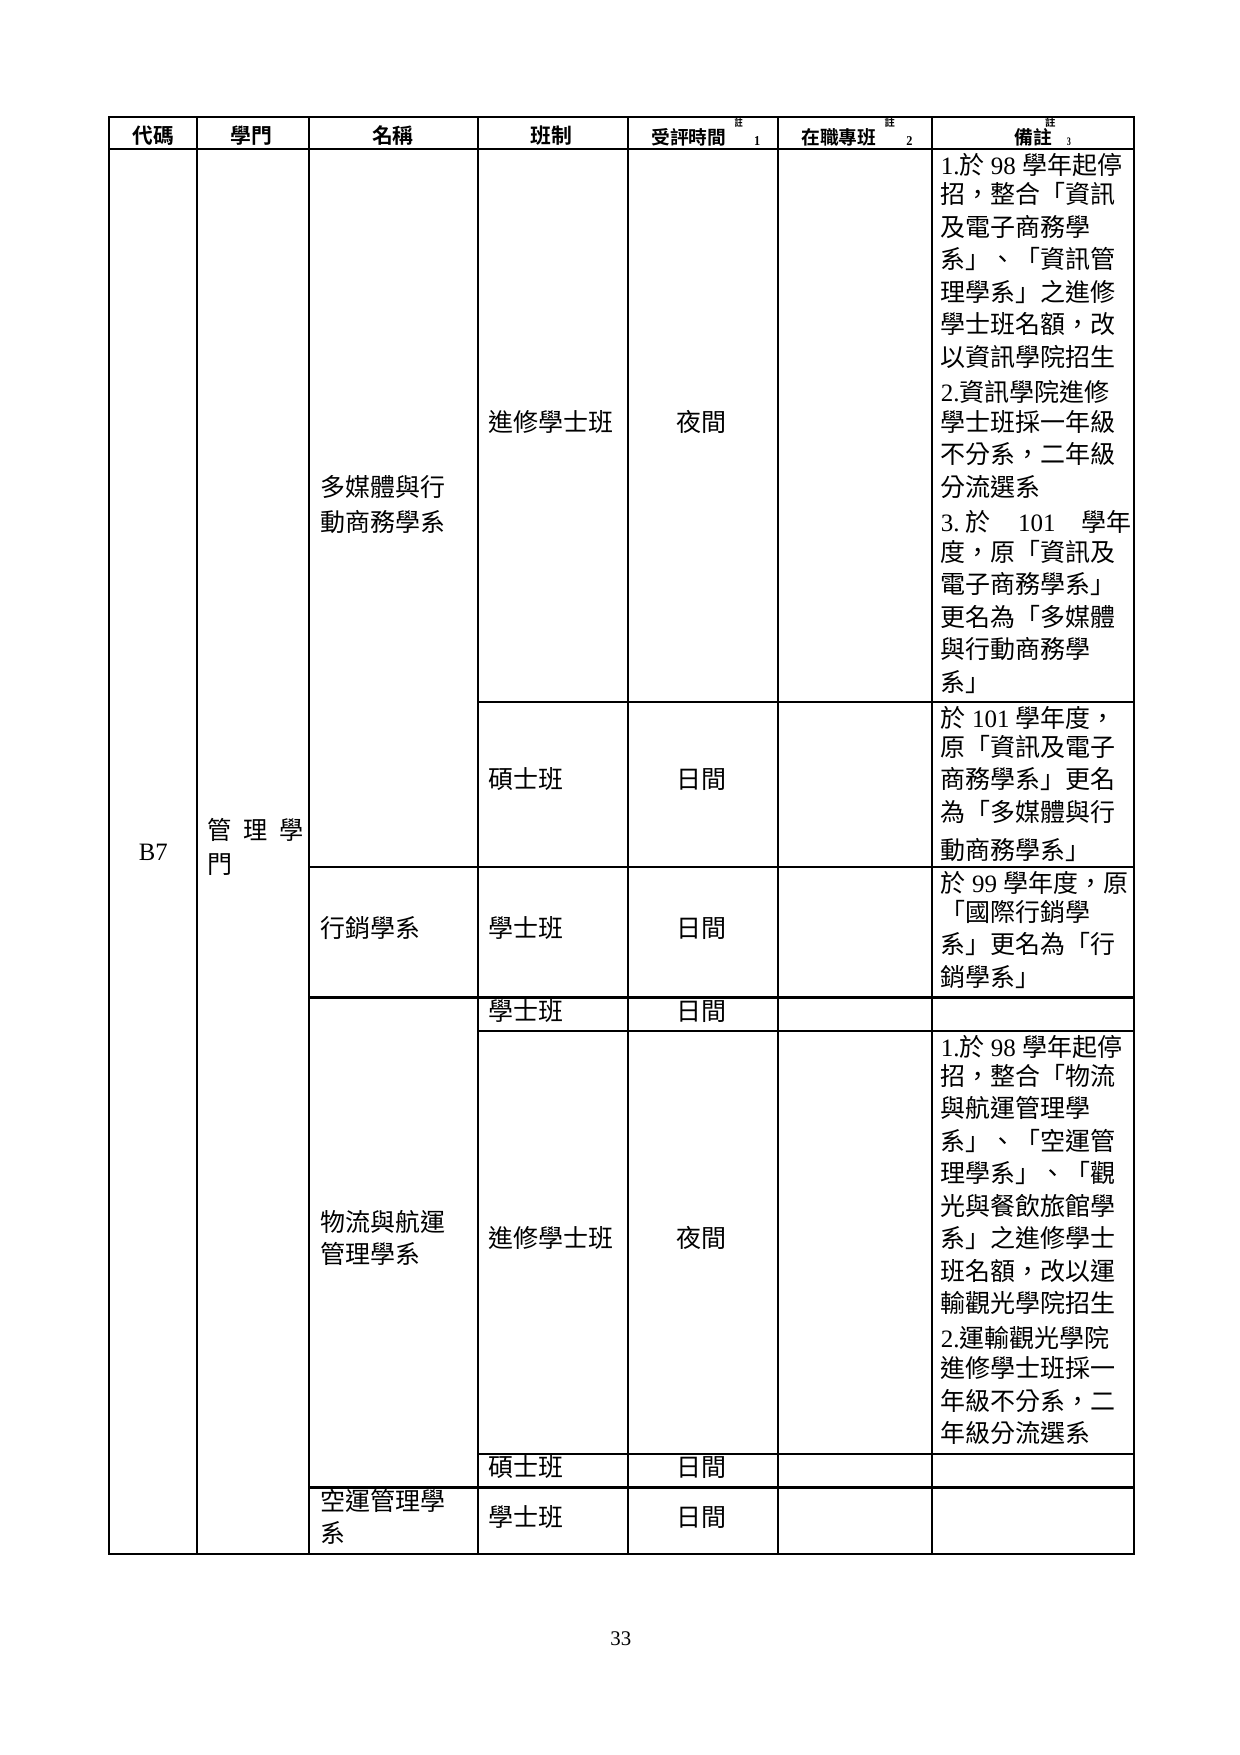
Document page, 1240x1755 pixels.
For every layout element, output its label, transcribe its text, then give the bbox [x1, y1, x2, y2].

table_cell [479, 1063, 627, 1091]
table_cell 物流與航運 [310, 1189, 477, 1237]
table_cell [629, 437, 745, 469]
table_cell [629, 734, 745, 762]
table_cell [779, 795, 897, 827]
table_cell [629, 1254, 745, 1270]
table_cell [310, 1449, 477, 1453]
table_cell 與行動商務學 [933, 632, 1133, 665]
table_cell [198, 928, 308, 944]
table_cell [745, 846, 777, 866]
table_cell 在職專班 [779, 129, 897, 148]
table_cell 進修學士班 [479, 407, 627, 437]
table_cell 商務學系」更名 [933, 762, 1133, 795]
table_cell [110, 307, 196, 339]
table_cell [198, 1482, 308, 1486]
table_cell [629, 275, 745, 307]
table_cell [110, 407, 196, 437]
table_cell [310, 600, 477, 632]
table_cell [198, 1238, 308, 1254]
table_cell [629, 181, 745, 209]
table_cell [933, 1482, 997, 1486]
table_cell [310, 827, 477, 846]
table_cell [629, 1032, 745, 1062]
table_cell [310, 999, 477, 1026]
table_cell [629, 1482, 745, 1486]
table_cell [629, 1548, 745, 1552]
table_cell [198, 944, 308, 960]
table_cell [779, 372, 897, 407]
table_cell 系」 [933, 665, 997, 697]
table_cell [110, 537, 196, 567]
table_cell [310, 762, 477, 795]
table_cell [745, 880, 777, 899]
table_cell [310, 880, 477, 899]
table_cell [110, 1486, 196, 1516]
table_cell [897, 600, 931, 632]
table_cell [198, 1486, 308, 1516]
table_cell [110, 567, 196, 599]
table_cell 進修學士班採一 [933, 1354, 1133, 1384]
table_cell [110, 632, 196, 665]
table_cell [1055, 1548, 1133, 1552]
table_cell [110, 1449, 196, 1453]
table_cell [779, 1254, 897, 1270]
table_cell 101 [997, 503, 1055, 537]
table_header 註 [779, 118, 897, 128]
table_cell [779, 1189, 897, 1221]
table_cell [897, 665, 931, 697]
table_cell [110, 275, 196, 307]
table_cell [629, 632, 745, 665]
table_cell 與航運管理學 [933, 1091, 1133, 1123]
table_cell [110, 1532, 196, 1548]
table_cell [779, 1489, 897, 1516]
table_cell 輸觀光學院招生 [933, 1286, 1133, 1319]
table_cell [745, 1489, 777, 1516]
table_cell [479, 880, 627, 899]
table_cell [779, 1319, 897, 1354]
table_header 1 [745, 118, 777, 148]
table_cell [479, 372, 627, 407]
table_cell [110, 944, 196, 960]
table_cell [779, 1286, 897, 1319]
table_cell [629, 1449, 745, 1453]
table_cell [198, 242, 308, 274]
table_cell [897, 1026, 931, 1030]
table_cell [779, 307, 897, 339]
table_cell [479, 567, 627, 599]
table_cell [198, 697, 308, 701]
table_cell [198, 899, 308, 927]
table_cell 分流選系 [933, 470, 1055, 503]
table_cell [779, 1091, 897, 1123]
table_cell [198, 734, 308, 762]
table_cell [1055, 1532, 1133, 1548]
table_cell [479, 1270, 627, 1286]
table_cell [897, 1286, 931, 1319]
table_cell [479, 944, 627, 960]
table_cell [198, 1221, 308, 1237]
table_cell [779, 1455, 897, 1482]
table_cell [110, 665, 196, 697]
table_cell [897, 1489, 931, 1516]
table_cell [779, 632, 897, 665]
table_cell [110, 1091, 196, 1123]
table_cell [310, 210, 477, 242]
table_cell [629, 150, 745, 181]
table_cell [745, 899, 777, 927]
table_cell [779, 1221, 897, 1237]
table_cell [310, 697, 477, 701]
table_cell [745, 632, 777, 665]
table_cell 2.運輸觀光學院 [933, 1319, 1133, 1354]
table_cell [479, 437, 627, 469]
table_cell [479, 1354, 627, 1384]
table_cell 2.資訊學院進修 [933, 372, 1133, 407]
table_cell [779, 880, 897, 899]
table_cell [310, 1030, 477, 1062]
table_cell [629, 1384, 745, 1416]
table_cell [110, 1416, 196, 1449]
table_cell [479, 703, 627, 734]
table_cell [1055, 665, 1133, 697]
table_cell [110, 1354, 196, 1384]
table_cell [110, 1516, 196, 1532]
table_cell [779, 437, 897, 469]
table_cell [110, 470, 196, 503]
table_cell [310, 795, 477, 827]
table_cell [745, 1124, 777, 1156]
table_cell [997, 1489, 1055, 1516]
table_cell [997, 1548, 1055, 1552]
table_cell [629, 600, 745, 632]
table_cell [310, 1286, 477, 1319]
table_cell [479, 1548, 627, 1552]
table_cell [479, 1032, 627, 1062]
table_cell [779, 734, 897, 762]
table_cell [479, 1124, 627, 1156]
table_cell [198, 340, 308, 372]
table_cell [110, 1453, 196, 1482]
table_cell 理學系」、「觀 [933, 1156, 1133, 1189]
table_cell [745, 567, 777, 599]
table_cell [310, 437, 477, 469]
table_cell 年級不分系，二 [933, 1384, 1133, 1416]
table_cell [110, 734, 196, 762]
table_cell [198, 537, 308, 567]
table_cell [897, 1384, 931, 1416]
table_cell [629, 537, 745, 567]
table_cell [479, 537, 627, 567]
table_cell [110, 960, 196, 992]
table_cell [629, 1270, 745, 1286]
table_cell [110, 1156, 196, 1189]
table_cell [779, 1026, 897, 1030]
table_cell 日間 [629, 762, 745, 795]
table_cell [745, 1254, 777, 1270]
table_cell [779, 827, 897, 846]
table_cell 電子商務學系」 [933, 567, 1133, 599]
table_cell [745, 210, 777, 242]
table_cell [110, 1254, 196, 1270]
table_cell [997, 1532, 1055, 1548]
table_cell [310, 537, 477, 567]
table_cell [629, 210, 745, 242]
table_cell [779, 928, 897, 944]
table_cell [897, 1063, 931, 1091]
table_cell [897, 1091, 931, 1123]
table_cell [110, 242, 196, 274]
table_cell [479, 1254, 627, 1270]
table_cell [897, 703, 931, 734]
table_cell [198, 960, 308, 992]
table_cell 「國際行銷學 [933, 899, 1133, 927]
table_cell [198, 1319, 308, 1354]
table_cell [897, 1156, 931, 1189]
table_cell [629, 1189, 745, 1221]
table_cell [745, 1270, 777, 1286]
table_cell [198, 210, 308, 242]
table_cell 年級分流選系 [933, 1416, 1133, 1449]
table_cell [745, 734, 777, 762]
table_cell [198, 567, 308, 599]
table_cell 管 理 學 [198, 795, 308, 846]
table_cell [479, 307, 627, 339]
table_cell [897, 1455, 931, 1482]
table_cell [198, 503, 308, 537]
table_cell 於 101 學年度， [933, 703, 1133, 734]
table_cell [629, 503, 745, 537]
table_cell [779, 1384, 897, 1416]
table_cell [745, 537, 777, 567]
table_cell [629, 1091, 745, 1123]
table_cell 學年 [1055, 503, 1133, 537]
table_cell [745, 944, 777, 960]
table_cell 動商務學系 [310, 503, 477, 537]
table_cell [110, 340, 196, 372]
table_cell [198, 1453, 308, 1482]
table_cell [745, 868, 777, 880]
table_cell [997, 1449, 1055, 1453]
table_cell [897, 275, 931, 307]
table_cell [310, 1482, 477, 1486]
table_cell [997, 665, 1055, 697]
table_cell [198, 1189, 308, 1221]
table_cell [479, 1532, 627, 1548]
table_cell [110, 996, 196, 1026]
table_cell [779, 1124, 897, 1156]
table_cell [198, 1516, 308, 1532]
table_cell [310, 1453, 477, 1482]
table_cell [745, 1532, 777, 1548]
table_cell [779, 1532, 897, 1548]
table_cell [745, 697, 777, 701]
table_cell [479, 210, 627, 242]
table_cell [198, 1548, 308, 1552]
table_cell [1055, 470, 1133, 503]
table_cell [479, 1091, 627, 1123]
table_cell [110, 1063, 196, 1091]
table_cell [110, 503, 196, 537]
table_cell [629, 1416, 745, 1449]
table_cell [745, 1449, 777, 1453]
table_cell [779, 665, 897, 697]
table_cell [779, 567, 897, 599]
table_cell [629, 307, 745, 339]
table_cell 招，整合「物流 [933, 1063, 1133, 1091]
table_cell [479, 827, 627, 846]
table_cell 日間 [629, 999, 745, 1026]
table_cell [1055, 1449, 1133, 1453]
table_cell [198, 996, 308, 1026]
table_cell [897, 944, 931, 960]
table_cell [779, 1516, 897, 1532]
table_cell [897, 503, 931, 537]
table_cell 管理學系 [310, 1238, 477, 1270]
table_cell [310, 846, 477, 866]
table_cell [629, 470, 745, 503]
table_cell [897, 734, 931, 762]
table_cell [629, 880, 745, 899]
table_cell [110, 1026, 196, 1030]
table_cell [629, 703, 745, 734]
table_cell 更名為「多媒體 [933, 600, 1133, 632]
table_cell [310, 1384, 477, 1416]
table_cell [933, 1532, 997, 1548]
table_header 2 [897, 118, 931, 148]
table_cell [310, 960, 477, 992]
table_cell [897, 150, 931, 181]
table_cell [310, 1124, 477, 1156]
table_cell 進修學士班 [479, 1221, 627, 1254]
table_cell [933, 1026, 1133, 1030]
table_cell [745, 340, 777, 372]
table_cell 系」、「空運管 [933, 1124, 1133, 1156]
table_cell [779, 1548, 897, 1552]
table_cell [779, 999, 897, 1026]
table_cell [629, 1354, 745, 1384]
table_cell [997, 1455, 1055, 1482]
table_cell [479, 1416, 627, 1449]
table_cell 為「多媒體與行 [933, 795, 1133, 827]
table_cell [897, 1124, 931, 1156]
table_cell 銷學系」 [933, 960, 1055, 992]
table_cell [745, 1286, 777, 1319]
table_cell [479, 734, 627, 762]
table_header 代碼 [110, 118, 196, 148]
text 33 [108, 1626, 1133, 1650]
table_cell [897, 407, 931, 437]
table_cell [479, 1189, 627, 1221]
table_cell [779, 537, 897, 567]
table_cell 及電子商務學 [933, 210, 1133, 242]
table_cell 碩士班 [479, 762, 627, 795]
table_cell 備註 [997, 129, 1055, 148]
table_cell [1055, 1489, 1133, 1516]
table_cell [479, 1449, 627, 1453]
table_cell [479, 795, 627, 827]
table_cell [779, 1482, 897, 1486]
table_cell [745, 1063, 777, 1091]
table_cell [745, 1455, 777, 1482]
table_cell [310, 275, 477, 307]
table_cell [310, 701, 477, 734]
table_cell [779, 275, 897, 307]
table_cell 受評時間 [629, 129, 745, 148]
table_cell [745, 470, 777, 503]
table_cell [897, 999, 931, 1026]
table_cell [745, 275, 777, 307]
table_cell [110, 1124, 196, 1156]
table_cell 理學系」之進修 [933, 275, 1133, 307]
table_cell [779, 762, 897, 795]
table_cell [479, 1156, 627, 1189]
table_cell [745, 762, 777, 795]
table_cell [933, 1548, 997, 1552]
table_cell [745, 703, 777, 734]
table_cell [198, 1091, 308, 1123]
table_cell 日間 [629, 899, 745, 944]
table_cell [745, 407, 777, 437]
table_cell [745, 503, 777, 537]
table_cell [629, 372, 745, 407]
table_cell [897, 372, 931, 407]
table_cell 原「資訊及電子 [933, 734, 1133, 762]
table_cell [779, 1156, 897, 1189]
table_cell 系」、「資訊管 [933, 242, 1133, 274]
table_cell [745, 1548, 777, 1552]
table_cell [479, 960, 627, 992]
table_cell [479, 665, 627, 697]
table_cell [198, 372, 308, 407]
table_cell [110, 1482, 196, 1486]
table_cell [779, 503, 897, 537]
table_cell [779, 703, 897, 734]
table_cell [198, 1416, 308, 1449]
table_cell [629, 1124, 745, 1156]
table_cell [897, 1270, 931, 1286]
table_cell 學士班名額，改 [933, 307, 1133, 339]
table_cell [897, 1548, 931, 1552]
table_cell [110, 928, 196, 944]
table_header 班制 [479, 118, 627, 148]
table_cell [110, 866, 196, 880]
table_cell [629, 827, 745, 846]
table_cell 行銷學系 [310, 899, 477, 944]
table_cell 夜間 [629, 407, 745, 437]
table_cell [110, 762, 196, 795]
table_cell [629, 242, 745, 274]
table_cell [745, 1516, 777, 1532]
table_cell [629, 846, 745, 866]
table_cell [110, 1030, 196, 1062]
table_cell [310, 1354, 477, 1384]
table_cell [479, 1026, 627, 1030]
table_cell [779, 1354, 897, 1384]
table_cell [745, 999, 777, 1026]
table_cell [779, 600, 897, 632]
table_cell [779, 150, 897, 181]
table_cell [745, 960, 777, 992]
table_cell [779, 407, 897, 437]
table_cell [198, 275, 308, 307]
table_cell [198, 632, 308, 665]
table_cell 系」之進修學士 [933, 1221, 1133, 1254]
table_cell [479, 846, 627, 866]
table_cell 學士班 [479, 899, 627, 944]
table_cell 1.於 98 學年起停 [933, 1032, 1133, 1062]
table_cell [198, 150, 308, 181]
table_cell [779, 181, 897, 209]
table_cell [745, 1319, 777, 1354]
table_cell [897, 1319, 931, 1354]
table_cell [629, 1319, 745, 1354]
table_cell [933, 1455, 997, 1482]
table_cell [198, 307, 308, 339]
table_cell [310, 632, 477, 665]
table_cell [198, 762, 308, 795]
table_cell [1055, 1482, 1133, 1486]
table_cell 光與餐飲旅館學 [933, 1189, 1133, 1221]
table_cell [897, 1221, 931, 1237]
table_cell [198, 181, 308, 209]
table_cell [198, 437, 308, 469]
table_cell [198, 1449, 308, 1453]
table_cell [779, 1416, 897, 1449]
table_cell [310, 868, 477, 880]
table_cell [198, 1354, 308, 1384]
table_header [933, 118, 997, 128]
table_cell [310, 567, 477, 599]
table_cell [629, 960, 745, 992]
table_cell [779, 210, 897, 242]
table_cell [629, 1286, 745, 1319]
table_cell [110, 701, 196, 734]
table_cell [897, 1189, 931, 1221]
table_cell [897, 307, 931, 339]
table_cell [310, 665, 477, 697]
table_cell [479, 150, 627, 181]
table_cell [629, 944, 745, 960]
table_cell [479, 1482, 627, 1486]
table_cell [897, 632, 931, 665]
table_cell [997, 999, 1055, 1026]
table_cell [198, 1384, 308, 1416]
table_cell [198, 1156, 308, 1189]
table_cell [110, 600, 196, 632]
table_cell [745, 1032, 777, 1062]
table_cell [1055, 960, 1133, 992]
table_cell [897, 880, 931, 899]
table_cell 以資訊學院招生 [933, 340, 1133, 372]
table_cell [198, 600, 308, 632]
table_cell [897, 795, 931, 827]
table_cell [933, 999, 997, 1026]
table_cell B7 [110, 827, 196, 866]
table_cell [110, 899, 196, 927]
table_cell [933, 1516, 997, 1532]
table_cell [629, 1063, 745, 1091]
table_cell [897, 697, 931, 701]
table_cell [933, 1449, 997, 1453]
table_cell [479, 242, 627, 274]
table_cell [479, 340, 627, 372]
table_cell [745, 1482, 777, 1486]
table_cell [198, 470, 308, 503]
table_cell [1055, 1455, 1133, 1482]
table_cell [629, 567, 745, 599]
table_cell [310, 1026, 477, 1030]
table_cell [479, 1319, 627, 1354]
table_cell [745, 1221, 777, 1237]
table_cell [997, 1516, 1055, 1532]
table_cell [897, 827, 931, 846]
table_cell [897, 1532, 931, 1548]
table_cell [745, 150, 777, 181]
table_cell 動商務學系」 [933, 827, 1133, 866]
table_cell 碩士班 [479, 1455, 627, 1482]
table_cell [897, 1482, 931, 1486]
table_cell 空運管理學 [310, 1489, 477, 1516]
table_cell 學士班採一年級 [933, 407, 1133, 437]
table_cell [779, 1063, 897, 1091]
table_cell [110, 1548, 196, 1552]
table_cell 招，整合「資訊 [933, 181, 1133, 209]
table_cell [629, 1156, 745, 1189]
table_cell [310, 1416, 477, 1449]
table_cell [479, 275, 627, 307]
table_cell [310, 372, 477, 407]
table_cell [779, 1270, 897, 1286]
table_cell [110, 1238, 196, 1254]
table_cell [629, 697, 745, 701]
table_cell 度，原「資訊及 [933, 537, 1133, 567]
table_cell [198, 407, 308, 437]
table_cell 夜間 [629, 1221, 745, 1254]
table_cell [479, 600, 627, 632]
table_cell [745, 1238, 777, 1254]
table_cell [745, 1354, 777, 1384]
table_cell [897, 762, 931, 795]
table_cell [779, 899, 897, 927]
table_cell [479, 632, 627, 665]
table_cell [745, 827, 777, 846]
table_cell [479, 697, 627, 701]
table_cell [997, 1482, 1055, 1486]
table_cell [310, 1319, 477, 1354]
table_cell [110, 372, 196, 407]
table_cell 學士班 [479, 1489, 627, 1532]
table_cell [110, 880, 196, 899]
table_cell [198, 1532, 308, 1548]
table_cell [779, 697, 897, 701]
table_cell [479, 181, 627, 209]
table_cell [897, 899, 931, 927]
table_cell [1055, 1516, 1133, 1532]
table_cell [745, 1026, 777, 1030]
table_cell [198, 1124, 308, 1156]
table_cell [897, 960, 931, 992]
table_cell [779, 944, 897, 960]
table_cell [310, 407, 477, 437]
table_cell [310, 150, 477, 181]
table_cell [629, 1532, 745, 1548]
table_cell [479, 868, 627, 880]
table_cell [629, 665, 745, 697]
table_cell [110, 1270, 196, 1286]
table_cell [310, 1270, 477, 1286]
table_cell [198, 1026, 308, 1030]
table_cell [110, 181, 196, 209]
table_cell 學士班 [479, 999, 627, 1026]
table_cell [745, 665, 777, 697]
table_cell [110, 1319, 196, 1354]
table_cell [897, 242, 931, 274]
table_cell [897, 1516, 931, 1532]
table_cell [933, 1489, 997, 1516]
table_cell [933, 129, 997, 148]
table_header 名稱 [310, 118, 477, 148]
table_cell [779, 1449, 897, 1453]
table_cell [897, 181, 931, 209]
table_cell [110, 795, 196, 827]
table_cell [897, 1449, 931, 1453]
table_cell [745, 372, 777, 407]
table_cell 日間 [629, 1455, 745, 1482]
table_cell [779, 470, 897, 503]
table_cell 日間 [629, 1489, 745, 1532]
table_cell [779, 868, 897, 880]
table_cell [110, 697, 196, 701]
table_cell [110, 210, 196, 242]
table_header 學門 [198, 118, 308, 148]
table_cell [310, 1548, 477, 1552]
table_cell [310, 734, 477, 762]
table_cell [629, 340, 745, 372]
table_cell 於 99 學年度，原 [933, 868, 1133, 899]
table_cell [310, 340, 477, 372]
table_cell [897, 1416, 931, 1449]
table_cell 班名額，改以運 [933, 1254, 1133, 1286]
table_cell [479, 503, 627, 537]
table_cell [310, 1156, 477, 1189]
table_cell [745, 181, 777, 209]
table_cell [779, 1032, 897, 1062]
table_cell [1055, 999, 1133, 1026]
table_cell 多媒體與行 [310, 470, 477, 503]
table_cell 3. 於 [933, 503, 997, 537]
table_cell [310, 181, 477, 209]
table_cell [897, 868, 931, 880]
table_cell [110, 437, 196, 469]
table_cell [897, 567, 931, 599]
table_cell 門 [198, 846, 308, 880]
table_cell [310, 1063, 477, 1091]
table_cell [629, 868, 745, 880]
table_cell [897, 470, 931, 503]
table_cell [745, 242, 777, 274]
table_cell [897, 437, 931, 469]
table_cell [310, 242, 477, 274]
table_cell 系 [310, 1516, 477, 1548]
table_cell [479, 470, 627, 503]
table_cell [198, 1270, 308, 1286]
table_cell [779, 242, 897, 274]
table_header 註 [629, 118, 745, 128]
table_cell [110, 1286, 196, 1319]
table_cell [629, 1026, 745, 1030]
table_cell [779, 340, 897, 372]
table_cell 不分系，二年級 [933, 437, 1133, 469]
table_cell [198, 880, 308, 899]
table_cell [745, 1156, 777, 1189]
table_cell [779, 846, 897, 866]
table_cell [779, 960, 897, 992]
table_cell [745, 307, 777, 339]
table_cell [745, 437, 777, 469]
table_cell [897, 1238, 931, 1254]
table_cell 1.於 98 學年起停 [933, 150, 1133, 181]
table_cell [745, 1416, 777, 1449]
table_cell [198, 1254, 308, 1270]
table_cell [745, 1091, 777, 1123]
table_cell [897, 1354, 931, 1384]
table_cell [745, 928, 777, 944]
table_header 註 [997, 118, 1055, 128]
table_cell [110, 150, 196, 181]
table_cell [479, 1286, 627, 1319]
table_cell [933, 697, 1133, 701]
table_cell [897, 1254, 931, 1270]
table_cell [745, 1384, 777, 1416]
table_header 3 [1055, 118, 1133, 148]
table_cell [897, 846, 931, 866]
table_cell [198, 701, 308, 734]
table_cell [310, 1091, 477, 1123]
table_cell [629, 795, 745, 827]
table_cell [110, 1221, 196, 1237]
table_cell [310, 307, 477, 339]
table_cell [897, 1032, 931, 1062]
table_cell [897, 340, 931, 372]
table_cell [745, 795, 777, 827]
table_cell [198, 1030, 308, 1062]
table_cell [198, 1286, 308, 1319]
table_cell [897, 928, 931, 944]
table_cell [110, 1189, 196, 1221]
table_cell [198, 1063, 308, 1091]
table_cell [110, 1384, 196, 1416]
table_cell [198, 665, 308, 697]
table_cell [310, 944, 477, 960]
table_cell [479, 1384, 627, 1416]
table_cell [897, 210, 931, 242]
table_cell [779, 1238, 897, 1254]
table_cell [745, 600, 777, 632]
table_cell [745, 1189, 777, 1221]
table_cell 系」更名為「行 [933, 928, 1133, 960]
table_cell [897, 537, 931, 567]
